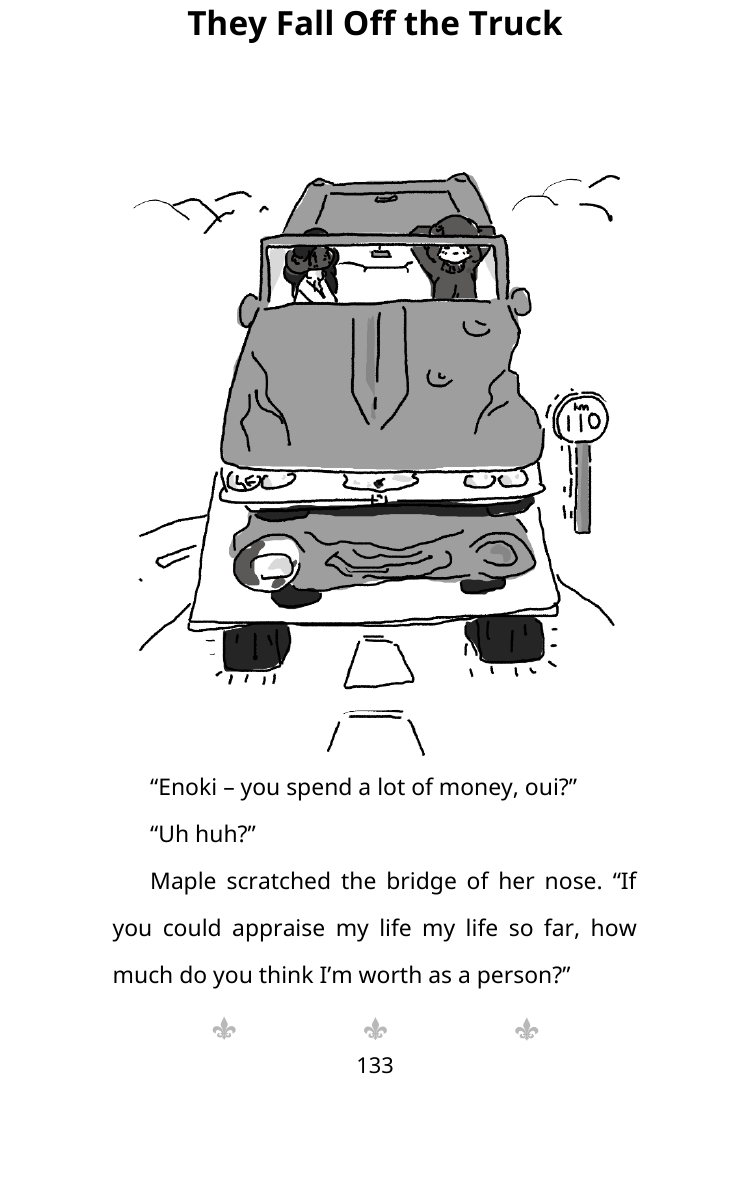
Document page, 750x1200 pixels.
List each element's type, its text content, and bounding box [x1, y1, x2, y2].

text Maple scratched the bridge of her nose. “If you could appraise my life my life so far, how much do you think I’m worth as a person?” [112, 865, 637, 990]
text “Uh huh?” [112, 818, 637, 849]
text “Enoki – you spend a lot of money, oui?” [112, 162, 637, 802]
subtitle They Fall Off the Truck [112, 0, 637, 45]
